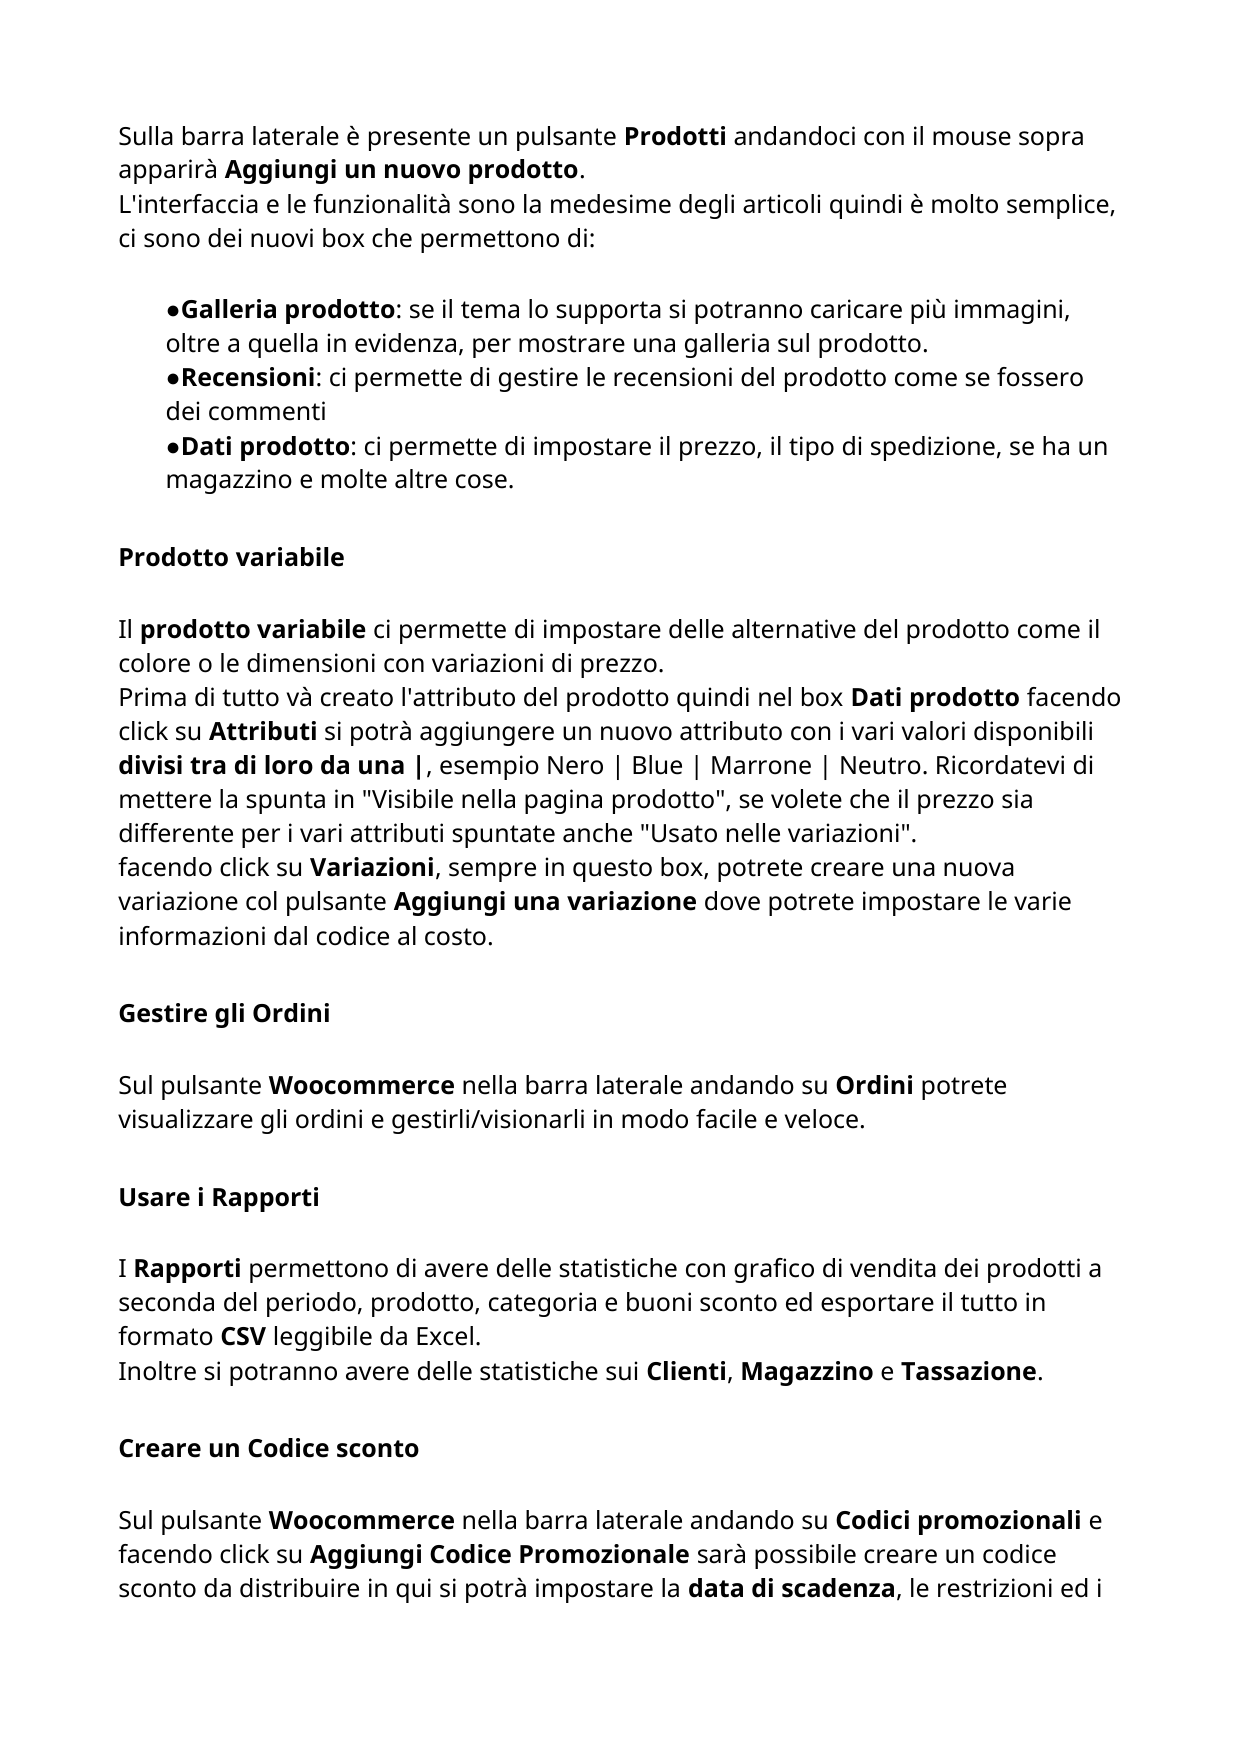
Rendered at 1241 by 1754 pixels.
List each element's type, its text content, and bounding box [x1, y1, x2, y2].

text I Rapporti permettono di avere delle statistiche con grafico di vendita dei prodotti a seconda del periodo, prodotto, categoria e buoni sconto ed esportare il tutto in formato CSV leggibile da Excel. Inoltre si potranno avere delle statistiche sui Clienti, Magazzino e Tassazione. [118, 1251, 1122, 1387]
text Sul pulsante Woocommerce nella barra laterale andando su Ordini potrete visualizzare gli ordini e gestirli/visionarli in modo facile e veloce. [118, 1067, 1122, 1136]
text Il prodotto variabile ci permette di impostare delle alternative del prodotto come il colore o le dimensioni con variazioni di prezzo. Prima di tutto và creato l'attributo del prodotto quindi nel box Dati prodotto facendo click su Attributi si potrà aggiungere un nuovo attributo con i vari valori disponibili divisi tra di loro da una |, esempio Nero | Blue | Marrone | Neutro. Ricordatevi di mettere la spunta in "Visibile nella pagina prodotto", se volete che il prezzo sia differente per i vari attributi spuntate anche "Usato nelle variazioni". facendo click su Variazioni, sempre in questo box, potrete creare una nuova variazione col pulsante Aggiungi una variazione dove potrete impostare le varie informazioni dal codice al costo. [118, 612, 1122, 952]
text Creare un Codice sconto [118, 1431, 1122, 1465]
list Recensioni: ci permette di gestire le recensioni del prodotto come se fossero dei commenti [118, 360, 1122, 428]
text Sul pulsante Woocommerce nella barra laterale andando su Codici promozionali e facendo click su Aggiungi Codice Promozionale sarà possibile creare un codice sconto da distribuire in qui si potrà impostare la data di scadenza, le restrizioni ed i [118, 1502, 1122, 1605]
text Usare i Rapporti [118, 1179, 1122, 1213]
text Sulla barra laterale è presente un pulsante Prodotti andandoci con il mouse sopra apparirà Aggiungi un nuovo prodotto. L'interfaccia e le funzionalità sono la medesime degli articoli quindi è molto semplice, ci sono dei nuovi box che permettono di: [118, 118, 1122, 254]
list Galleria prodotto: se il tema lo supporta si potranno caricare più immagini, oltre a quella in evidenza, per mostrare una galleria sul prodotto. [118, 292, 1122, 360]
text Prodotto variabile [118, 540, 1122, 574]
text Gestire gli Ordini [118, 996, 1122, 1030]
list Dati prodotto: ci permette di impostare il prezzo, il tipo di spedizione, se ha un magazzino e molte altre cose. [118, 428, 1122, 496]
